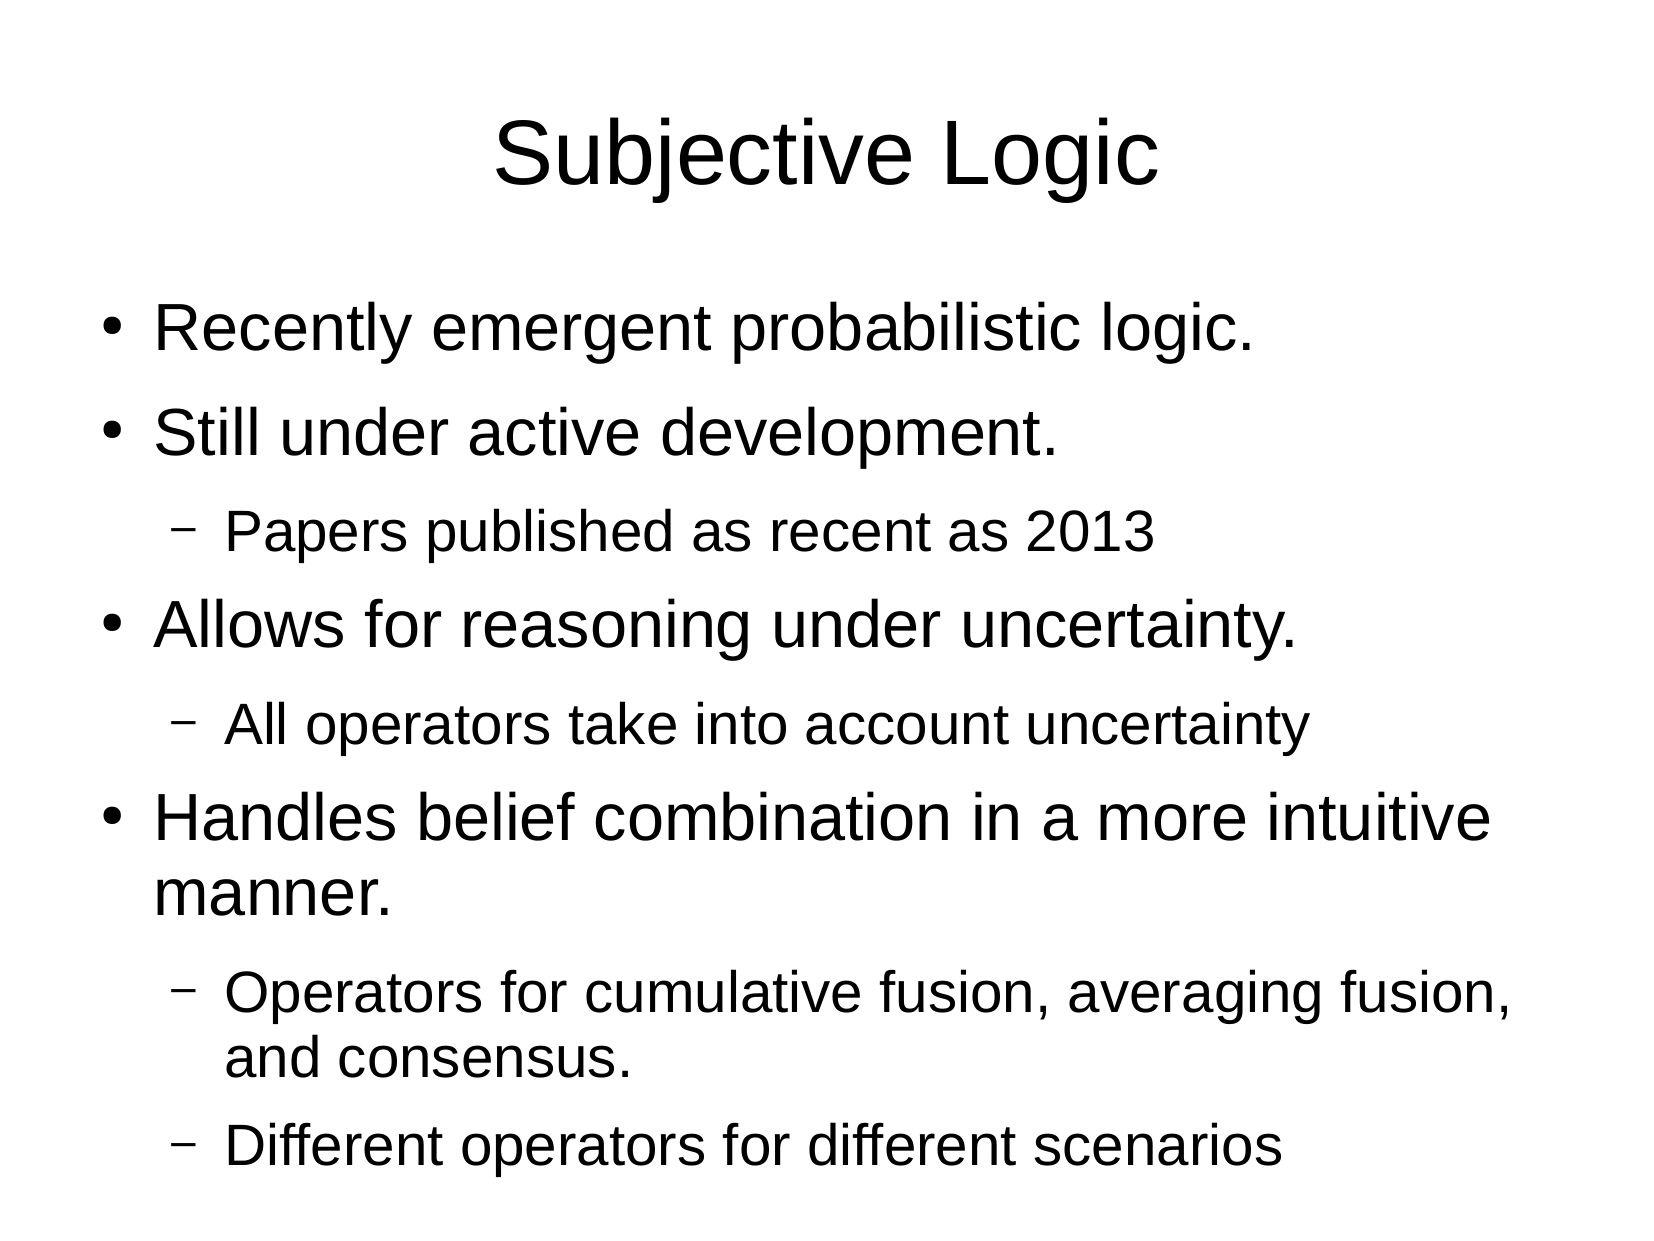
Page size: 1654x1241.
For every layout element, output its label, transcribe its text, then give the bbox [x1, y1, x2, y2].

list Recently emergent probabilistic logic. Still under active development. Papers published as recent as 2013 Allows for reasoning under uncertainty. All operators take into account uncertainty Handles belief combination in a more intuitive manner. Operators for cumulative fusion, averaging fusion, and consensus. Different operators for different scenarios [82, 290, 1571, 1010]
title Subjective Logic [82, 49, 1571, 257]
